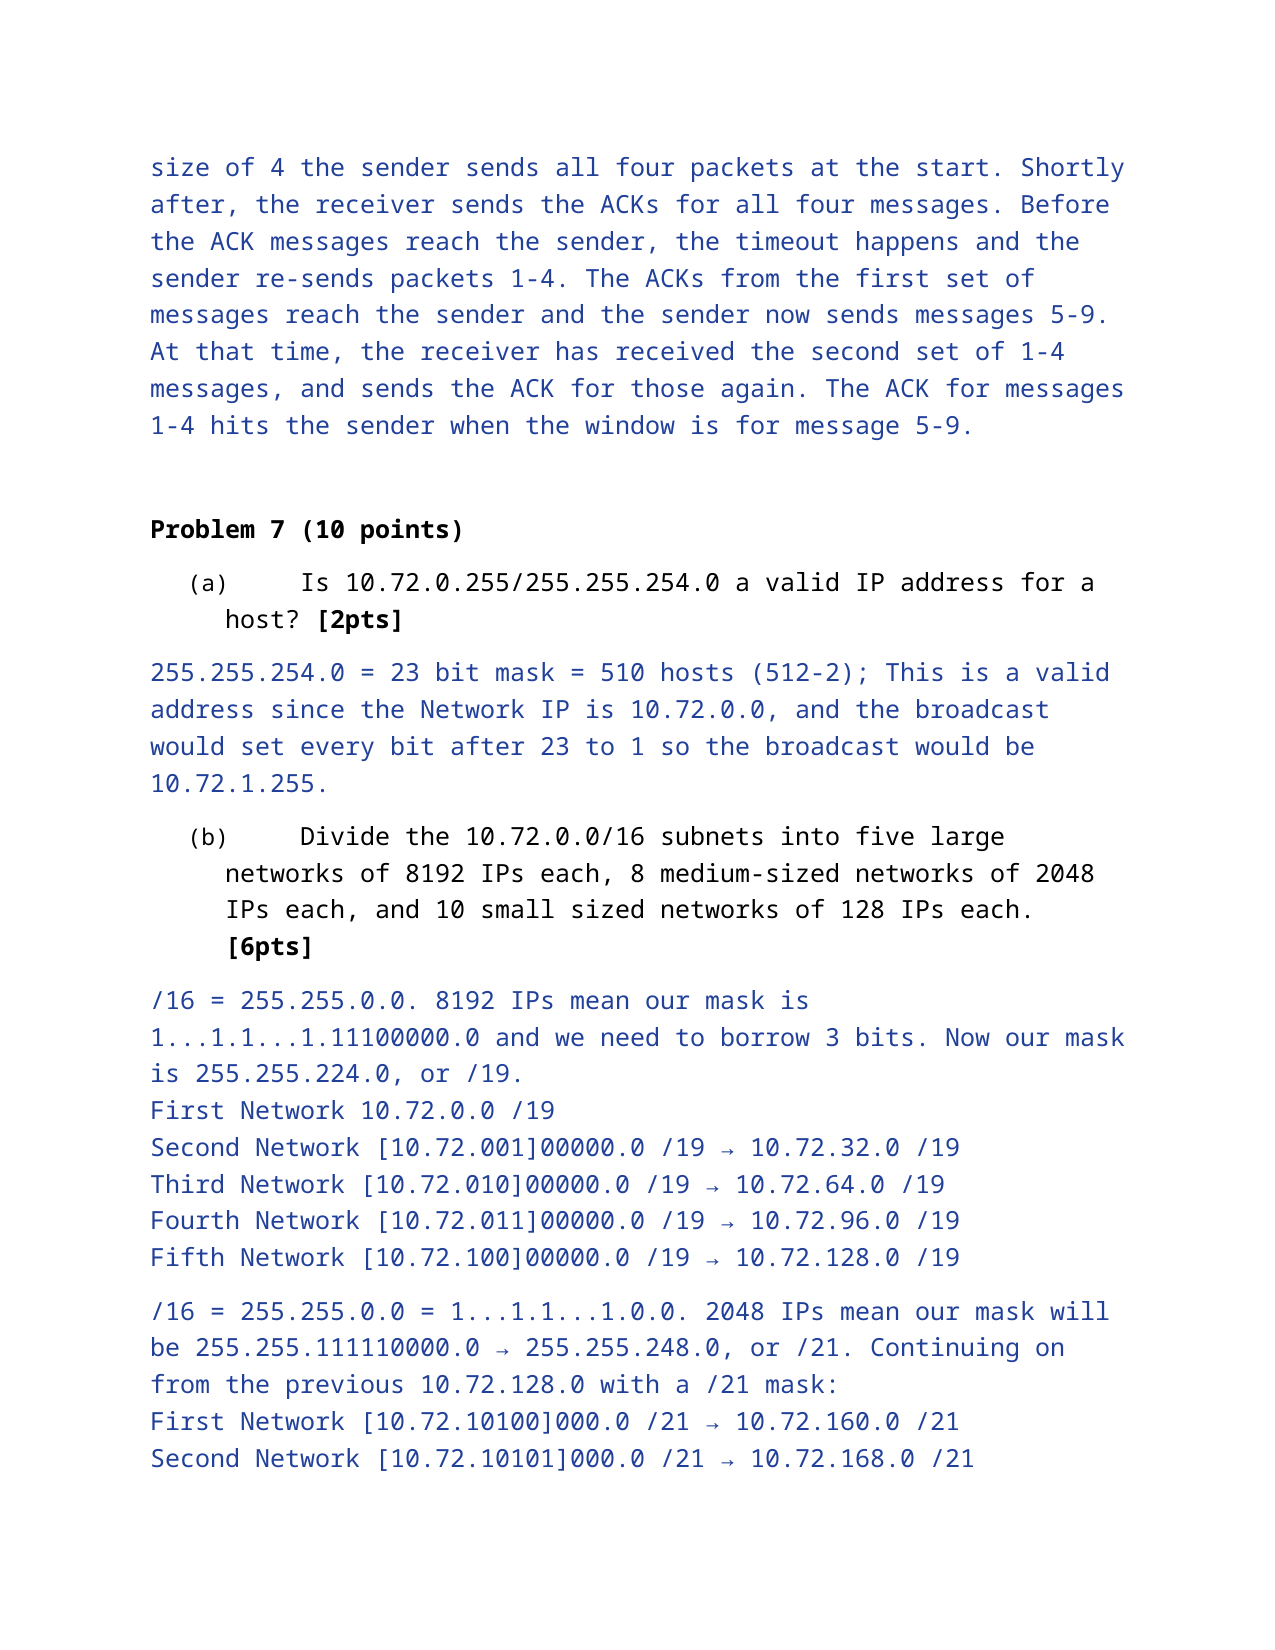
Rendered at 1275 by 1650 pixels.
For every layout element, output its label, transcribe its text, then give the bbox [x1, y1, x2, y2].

text /16 = 255.255.0.0 = 1...1.1...1.0.0. 2048 IPs mean our mask will be 255.255.111110000.0 → 255.255.248.0, or /21. Continuing on from the previous 10.72.128.0 with a /21 mask: First Network [10.72.10100]000.0 /21 → 10.72.160.0 /21 Second Network [10.72.10101]000.0 /21 → 10.72.168.0 /21 [150, 1293, 1125, 1474]
text Problem 7 (10 points) [150, 511, 1125, 545]
text /16 = 255.255.0.0. 8192 IPs mean our mask is 1...1.1...1.11100000.0 and we need to borrow 3 bits. Now our mask is 255.255.224.0, or /19. First Network 10.72.0.0 /19 Second Network [10.72.001]00000.0 /19 → 10.72.32.0 /19 Third Network [10.72.010]00000.0 /19 → 10.72.64.0 /19 Fourth Network [10.72.011]00000.0 /19 → 10.72.96.0 /19 Fifth Network [10.72.100]00000.0 /19 → 10.72.128.0 /19 [150, 982, 1125, 1274]
text size of 4 the sender sends all four packets at the start. Shortly after, the receiver sends the ACKs for all four messages. Before the ACK messages reach the sender, the timeout happens and the sender re-sends packets 1-4. The ACKs from the first set of messages reach the sender and the sender now sends messages 5-9. At that time, the receiver has received the second set of 1-4 messages, and sends the ACK for those again. The ACK for messages 1-4 hits the sender when the window is for message 5-9. [150, 150, 1125, 441]
list Divide the 10.72.0.0/16 subnets into five large networks of 8192 IPs each, 8 medium-sized networks of 2048 IPs each, and 10 small sized networks of 128 IPs each. [6pts] [187, 819, 1125, 963]
list Is 10.72.0.255/255.255.254.0 a valid IP address for a host? [2pts] [187, 565, 1125, 636]
text 255.255.254.0 = 23 bit mask = 510 hosts (512-2); This is a valid address since the Network IP is 10.72.0.0, and the broadcast would set every bit after 23 to 1 so the broadcast would be 10.72.1.255. [150, 655, 1125, 799]
